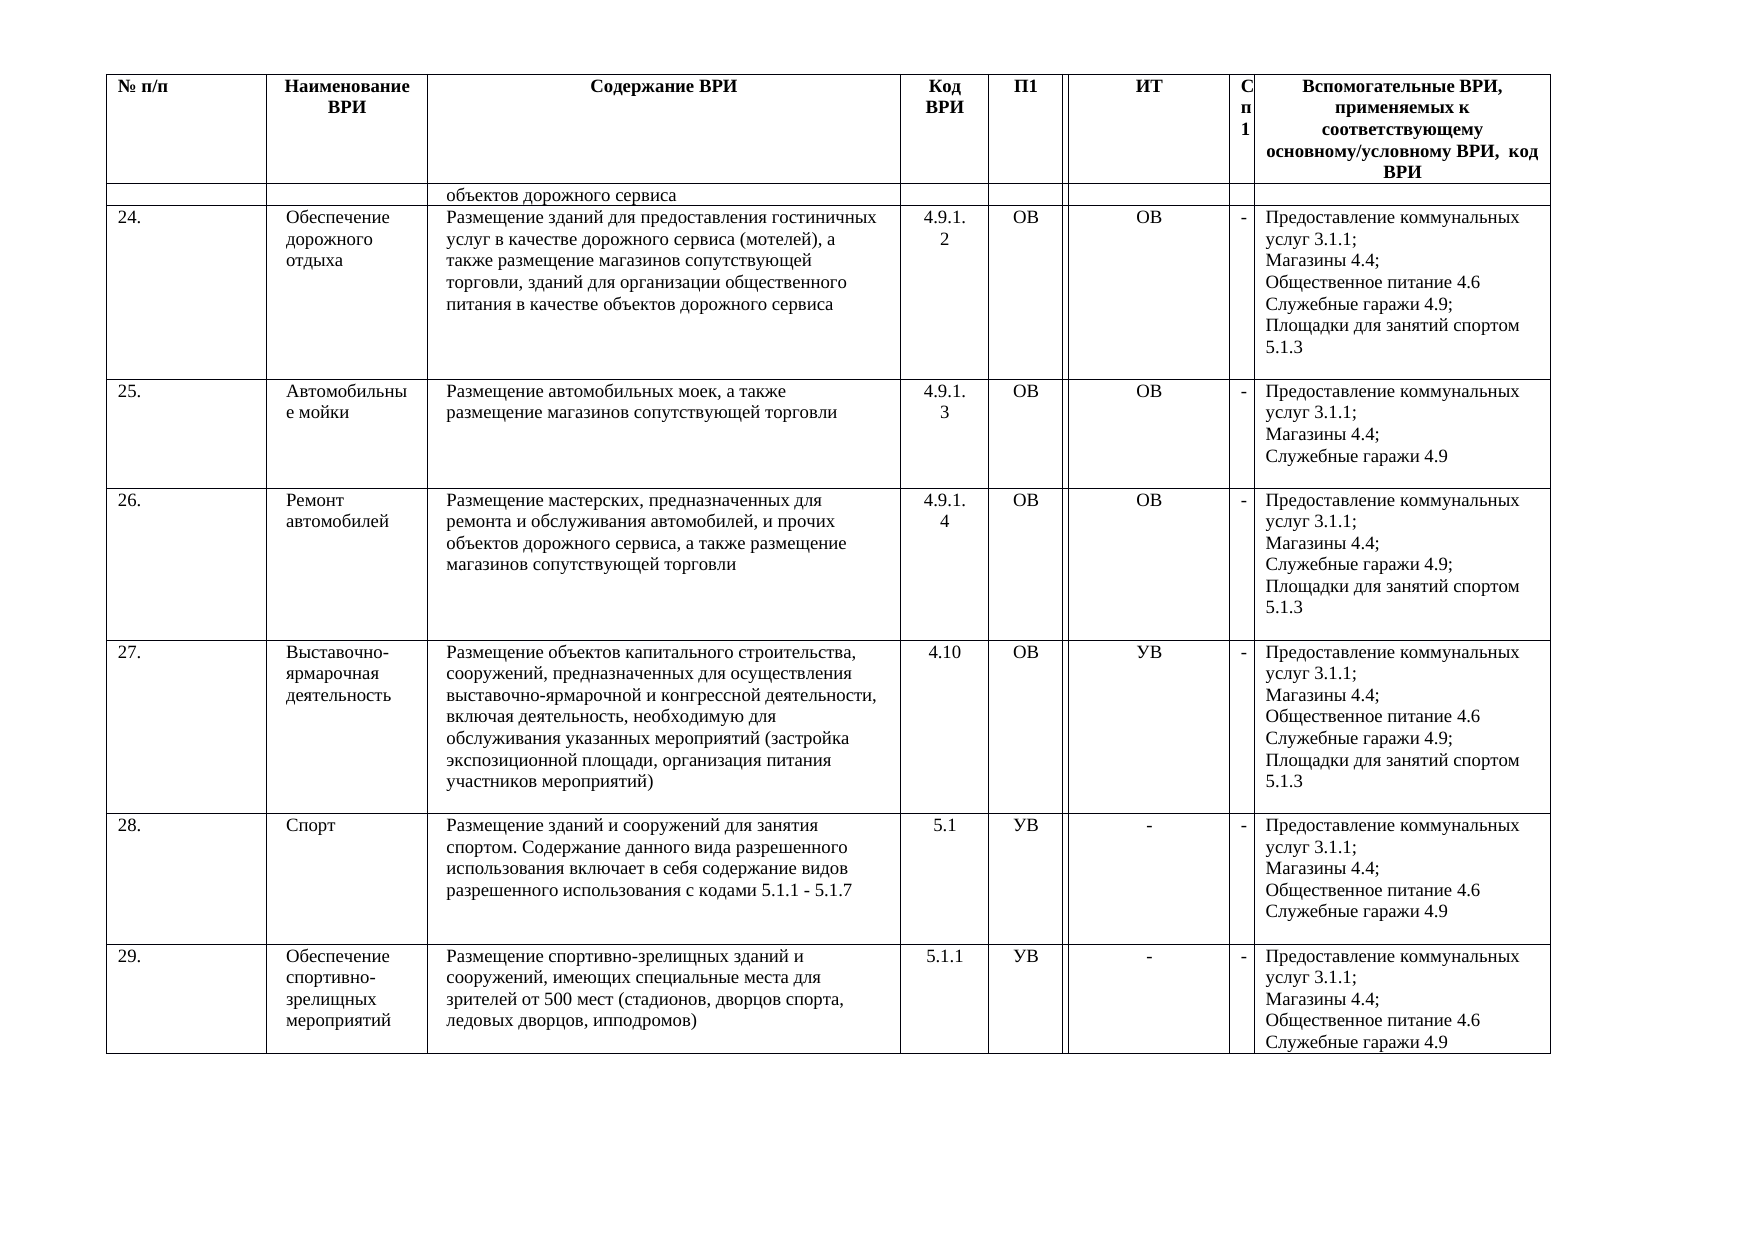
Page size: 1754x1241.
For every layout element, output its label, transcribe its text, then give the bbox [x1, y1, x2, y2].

table_cell [1255, 184, 1550, 205]
table_cell ОВ [1063, 489, 1068, 639]
table_cell [1069, 184, 1229, 205]
table_cell Размещение зданий и сооружений для занятия спортом. Содержание данного вида разрешенного использования включает в себя содержание видов разрешенного использования с кодами 5.1.1 - 5.1.7 [428, 814, 900, 943]
table_header П1 [989, 75, 1062, 183]
table_cell ОВ [1063, 206, 1068, 379]
table_cell Размещение зданий для предоставления гостиничных услуг в качестве дорожного сервиса (мотелей), а также размещение магазинов сопутствующей торговли, зданий для организации общественного питания в качестве объектов дорожного сервиса [428, 206, 900, 379]
table_cell 4.9.1.3 [901, 380, 988, 488]
table_cell объектов дорожного сервиса [428, 184, 900, 205]
table_cell [107, 206, 266, 379]
table_header Вспомогательные ВРИ, применяемых к соответствующему основному/условному ВРИ, код ВРИ [1255, 75, 1550, 183]
table_cell ОВ [989, 206, 1062, 379]
table_cell ОВ [989, 489, 1062, 639]
table_header П2 [1063, 75, 1068, 183]
table_cell [1230, 184, 1254, 205]
table_cell Предоставление коммунальных услуг 3.1.1; Магазины 4.4; Общественное питание 4.6 Служебные гаражи 4.9 [1255, 945, 1550, 1052]
table_cell ОВ [989, 641, 1062, 813]
table_cell [107, 184, 266, 205]
table_cell [107, 380, 266, 488]
table_cell - [1069, 945, 1229, 1052]
table_cell - [1230, 489, 1254, 639]
table_cell 4.10 [901, 641, 988, 813]
table_header ИТ [1069, 75, 1229, 183]
table_cell УВ [989, 945, 1062, 1052]
table_cell ОВ [989, 380, 1062, 488]
table_cell ОВ [1063, 380, 1068, 488]
table_cell ОВ [1063, 641, 1068, 813]
table_cell УВ [989, 814, 1062, 943]
table_cell Предоставление коммунальных услуг 3.1.1; Магазины 4.4; Общественное питание 4.6 Служебные гаражи 4.9; Площадки для занятий спортом 5.1.3 [1255, 641, 1550, 813]
table_cell Предоставление коммунальных услуг 3.1.1; Магазины 4.4; Служебные гаражи 4.9 [1255, 380, 1550, 488]
table_cell - [1069, 814, 1229, 943]
table_cell [901, 184, 988, 205]
table_cell 4.9.1.2 [901, 206, 988, 379]
table_header Наименование ВРИ [267, 75, 427, 183]
table_cell - [1230, 641, 1254, 813]
table_cell ОВ [1069, 206, 1229, 379]
table_cell [989, 184, 1062, 205]
table_header Код ВРИ [901, 75, 988, 183]
table_cell - [1230, 380, 1254, 488]
table_cell Размещение спортивно-зрелищных зданий и сооружений, имеющих специальные места для зрителей от 500 мест (стадионов, дворцов спорта, ледовых дворцов, ипподромов) [428, 945, 900, 1052]
table_cell 4.9.1.4 [901, 489, 988, 639]
table_cell УВ [1063, 945, 1068, 1052]
table_cell ОВ [1063, 184, 1068, 205]
table_cell Спорт [267, 814, 427, 943]
table_cell Предоставление коммунальных услуг 3.1.1; Магазины 4.4; Общественное питание 4.6 Служебные гаражи 4.9; Площадки для занятий спортом 5.1.3 [1255, 206, 1550, 379]
table_cell Обеспечение спортивно-зрелищных мероприятий [267, 945, 427, 1052]
table_cell - [1230, 814, 1254, 943]
table_cell ОВ [1069, 489, 1229, 639]
table_cell [107, 945, 266, 1052]
table_cell Предоставление коммунальных услуг 3.1.1; Магазины 4.4; Служебные гаражи 4.9; Площадки для занятий спортом 5.1.3 [1255, 489, 1550, 639]
table_cell - [1230, 206, 1254, 379]
table_cell [107, 641, 266, 813]
table_cell 5.1 [901, 814, 988, 943]
table_cell Размещение мастерских, предназначенных для ремонта и обслуживания автомобилей, и прочих объектов дорожного сервиса, а также размещение магазинов сопутствующей торговли [428, 489, 900, 639]
table_cell Ремонт автомобилей [267, 489, 427, 639]
table_cell [107, 489, 266, 639]
table_header Содержание ВРИ [428, 75, 900, 183]
table_cell Размещение объектов капитального строительства, сооружений, предназначенных для осуществления выставочно-ярмарочной и конгрессной деятельности, включая деятельность, необходимую для обслуживания указанных мероприятий (застройка экспозиционной площади, организация питания участников мероприятий) [428, 641, 900, 813]
table_cell УВ [1063, 814, 1068, 943]
table_header № п/п [107, 75, 266, 183]
table_cell Выставочно-ярмарочная деятельность [267, 641, 427, 813]
table_cell Обеспечение дорожного отдыха [267, 206, 427, 379]
table_cell Автомобильные мойки [267, 380, 427, 488]
table_cell [107, 814, 266, 943]
table_cell [267, 184, 427, 205]
table_cell Размещение автомобильных моек, а также размещение магазинов сопутствующей торговли [428, 380, 900, 488]
table_cell - [1230, 945, 1254, 1052]
table_cell УВ [1069, 641, 1229, 813]
table_cell ОВ [1069, 380, 1229, 488]
table_cell 5.1.1 [901, 945, 988, 1052]
table_cell Предоставление коммунальных услуг 3.1.1; Магазины 4.4; Общественное питание 4.6 Служебные гаражи 4.9 [1255, 814, 1550, 943]
table_header Сп1 [1230, 75, 1254, 183]
